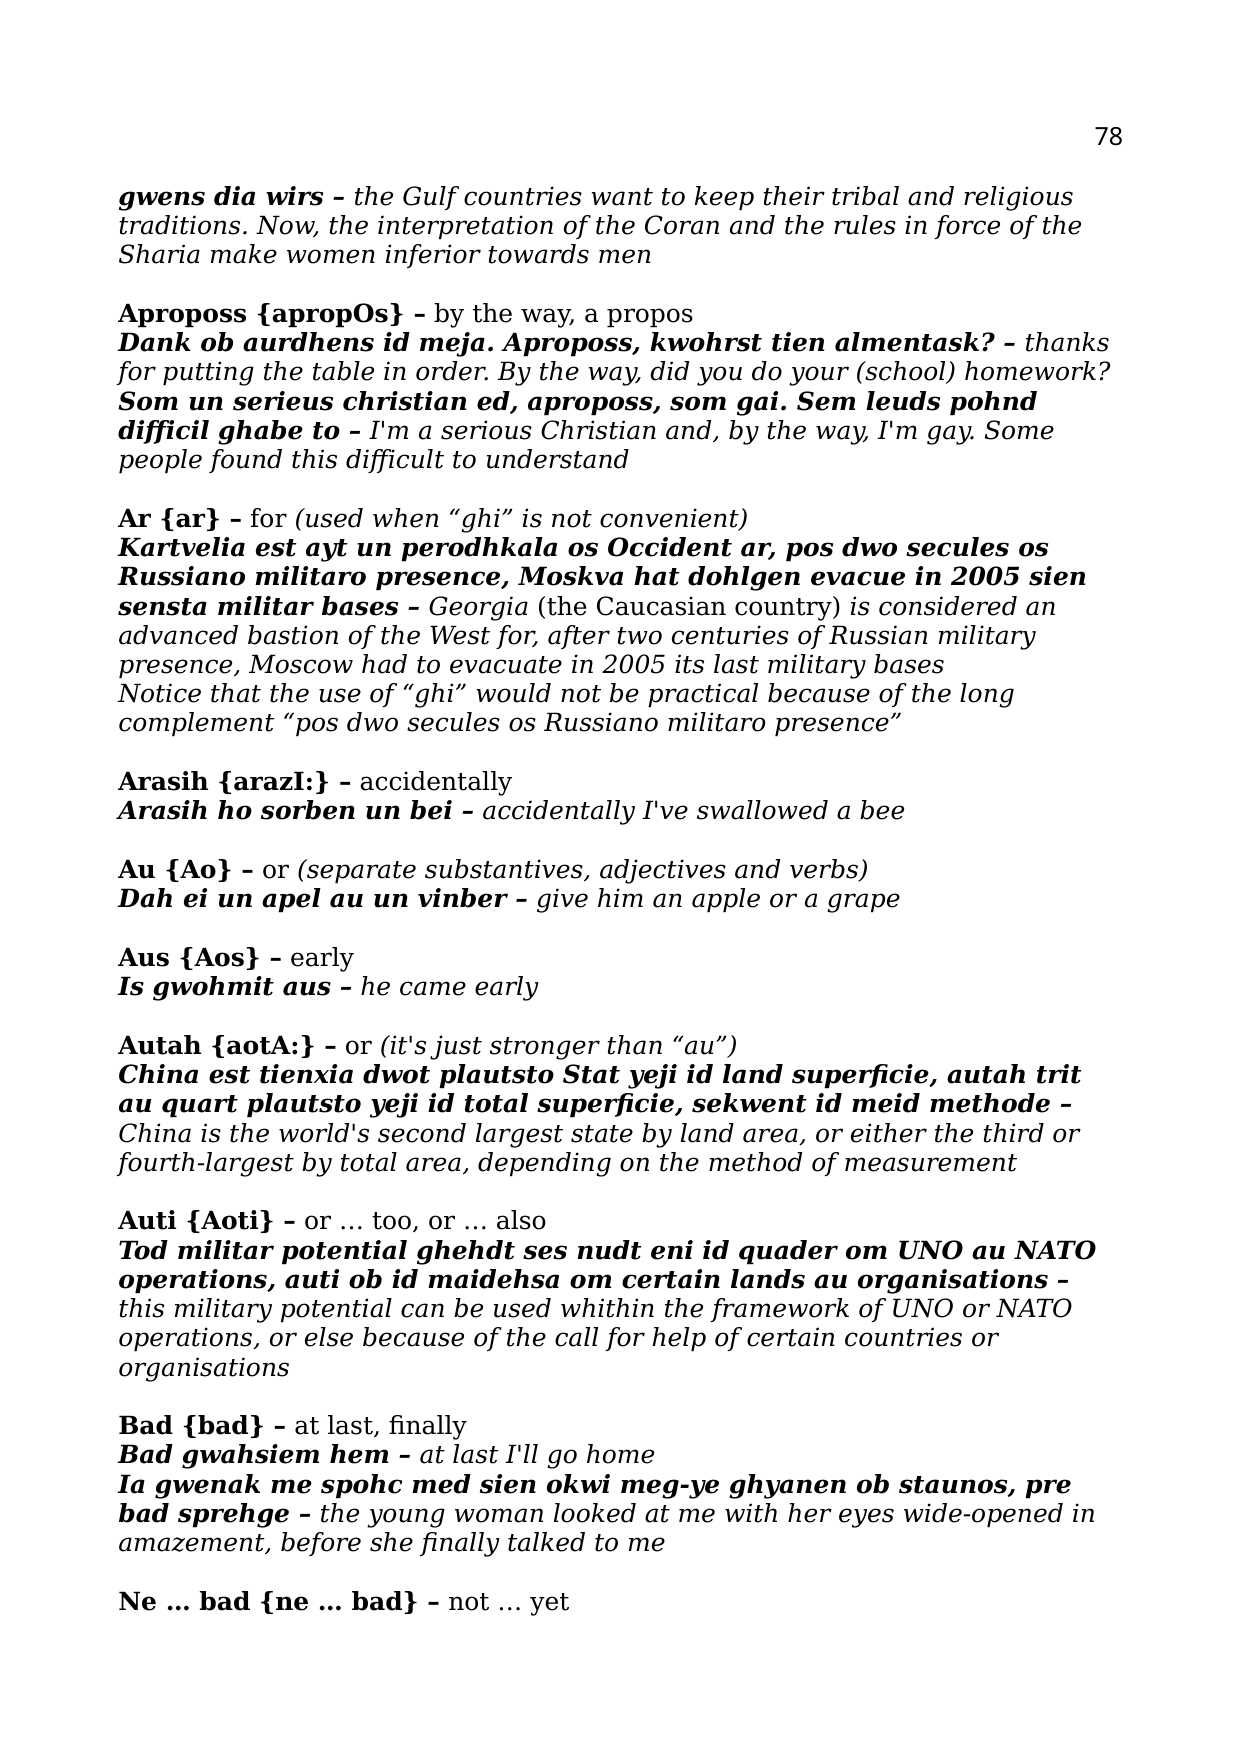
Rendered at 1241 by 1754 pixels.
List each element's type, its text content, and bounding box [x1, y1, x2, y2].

text Notice that the use of “ghi” would not be practical because of the long complement “pos dwo secules os Russiano militaro presence” [118, 679, 1123, 738]
text Is gwohmit aus – he came early [118, 972, 1123, 1001]
text Kartvelia est ayt un perodhkala os Occident ar, pos dwo secules os Russiano militaro presence, Moskva hat dohlgen evacue in 2005 sien sensta militar bases – Georgia (the Caucasian country) is considered an advanced bastion of the West for, after two centuries of Russian military presence, Moscow had to evacuate in 2005 its last military bases [118, 533, 1123, 679]
text Tod militar potential ghehdt ses nudt eni id quader om UNO au NATO operations, auti ob id maidehsa om certain lands au organisations – this military potential can be used whithin the framework of UNO or NATO operations, or else because of the call for help of certain countries or organisations [118, 1236, 1123, 1382]
text Aproposs {apropOs} – by the way, a propos [118, 298, 1123, 328]
text Auti {Aoti} – or … too, or … also [118, 1206, 1123, 1236]
text Arasih ho sorben un bei – accidentally I've swallowed a bee [118, 796, 1123, 826]
text Dank ob aurdhens id meja. Aproposs, kwohrst tien almentask? – thanks for putting the table in order. By the way, did you do your (school) homework? [118, 328, 1123, 386]
text Som un serieus christian ed, aproposs, som gai. Sem leuds pohnd difficil ghabe to – I'm a serious Christian and, by the way, I'm gay. Some people found this difficult to understand [118, 386, 1123, 474]
text Arasih {arazI:} – accidentally [118, 767, 1123, 796]
text Autah {aotA:} – or (it's just stronger than “au”) [118, 1031, 1123, 1060]
text gwens dia wirs – the Gulf countries want to keep their tribal and religious traditions. Now, the interpretation of the Coran and the rules in force of the Sharia make women inferior towards men [118, 182, 1123, 269]
text Bad gwahsiem hem – at last I'll go home [118, 1440, 1123, 1470]
text Ne … bad {ne … bad} – not … yet [118, 1587, 1123, 1616]
text Aus {Aos} – early [118, 943, 1123, 972]
text Dah ei un apel au un vinber – give him an apple or a grape [118, 884, 1123, 913]
text Bad {bad} – at last, finally [118, 1411, 1123, 1440]
text Ia gwenak me spohc med sien okwi meg-ye ghyanen ob staunos, pre bad sprehge – the young woman looked at me with her eyes wide-opened in amazement, before she finally talked to me [118, 1470, 1123, 1558]
text China est tienxia dwot plautsto Stat yeji id land superficie, autah trit au quart plautsto yeji id total superficie, sekwent id meid methode – China is the world's second largest state by land area, or either the third or fourth-largest by total area, depending on the method of measurement [118, 1060, 1123, 1177]
text Ar {ar} – for (used when “ghi” is not convenient) [118, 503, 1123, 533]
text Au {Ao} – or (separate substantives, adjectives and verbs) [118, 855, 1123, 884]
